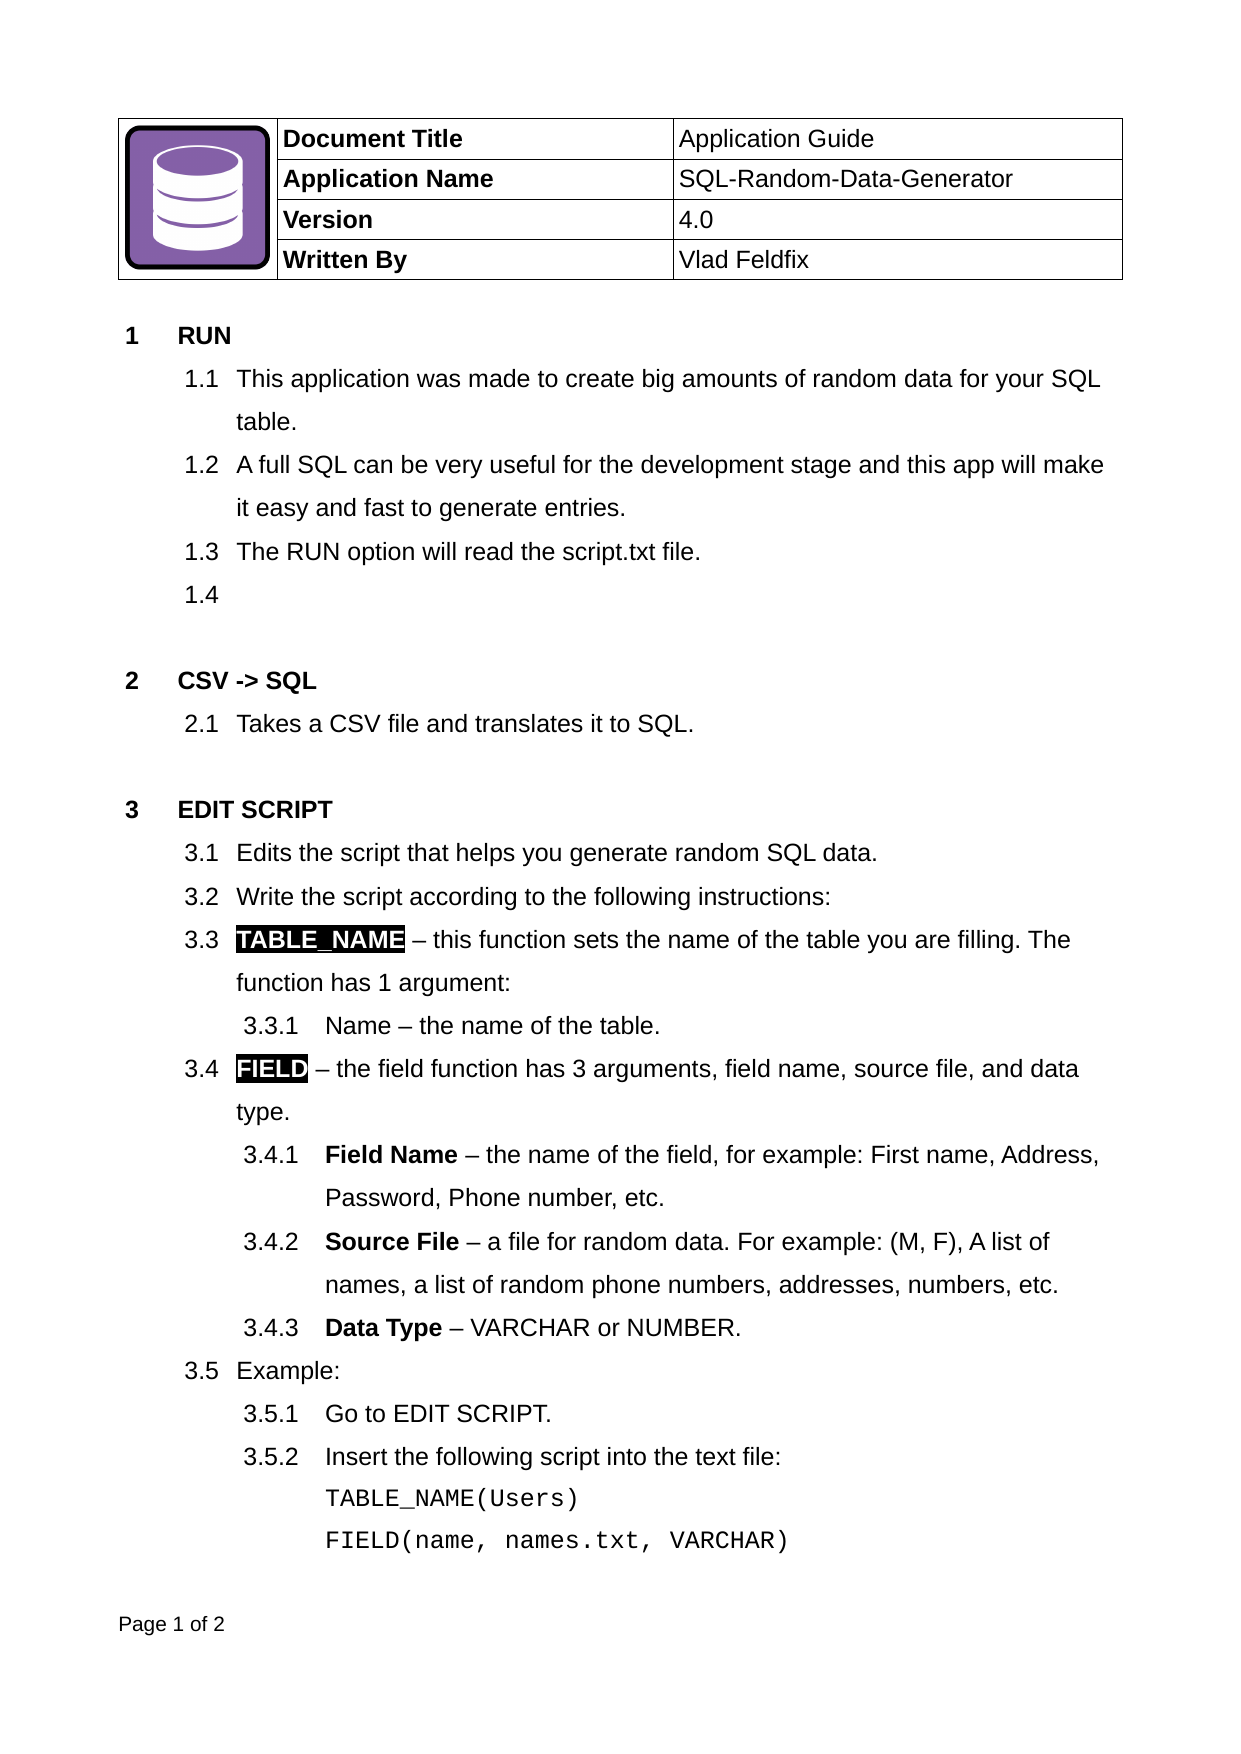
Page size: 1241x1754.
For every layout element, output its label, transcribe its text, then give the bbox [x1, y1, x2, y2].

list Data Type – VARCHAR or NUMBER. [236, 1313, 1122, 1342]
list Takes a CSV file and translates it to SQL. [177, 709, 1122, 738]
list Example: [177, 1356, 1122, 1385]
list Go to EDIT SCRIPT. [236, 1399, 1122, 1428]
list The RUN option will read the script.txt file. [177, 537, 1122, 565]
list FIELD(name, names.txt, VARCHAR) [236, 1528, 1122, 1556]
list Field Name – the name of the field, for example: First name, Address, Password, Phone number, etc. [236, 1140, 1122, 1212]
list FIELD – the field function has 3 arguments, field name, source file, and data type. [177, 1054, 1122, 1126]
list CSV -> SQL [118, 666, 1122, 695]
list Source File – a file for random data. For example: (M, F), A list of names, a list of random phone numbers, addresses, numbers, etc. [236, 1227, 1122, 1298]
list A full SQL can be very useful for the development stage and this app will make it easy and fast to generate entries. [177, 450, 1122, 522]
list This application was made to create big amounts of random data for your SQL table. [177, 364, 1122, 436]
picture [123, 123, 272, 272]
list TABLE_NAME – this function sets the name of the table you are filling. The function has 1 argument: [177, 925, 1122, 997]
list RUN [118, 321, 1122, 350]
list Write the script according to the following instructions: [177, 882, 1122, 910]
list Name – the name of the table. [236, 1011, 1122, 1040]
list Insert the following script into the text file: TABLE_NAME(Users) [236, 1442, 1122, 1513]
list EDIT SCRIPT [118, 795, 1122, 824]
list Edits the script that helps you generate random SQL data. [177, 838, 1122, 867]
